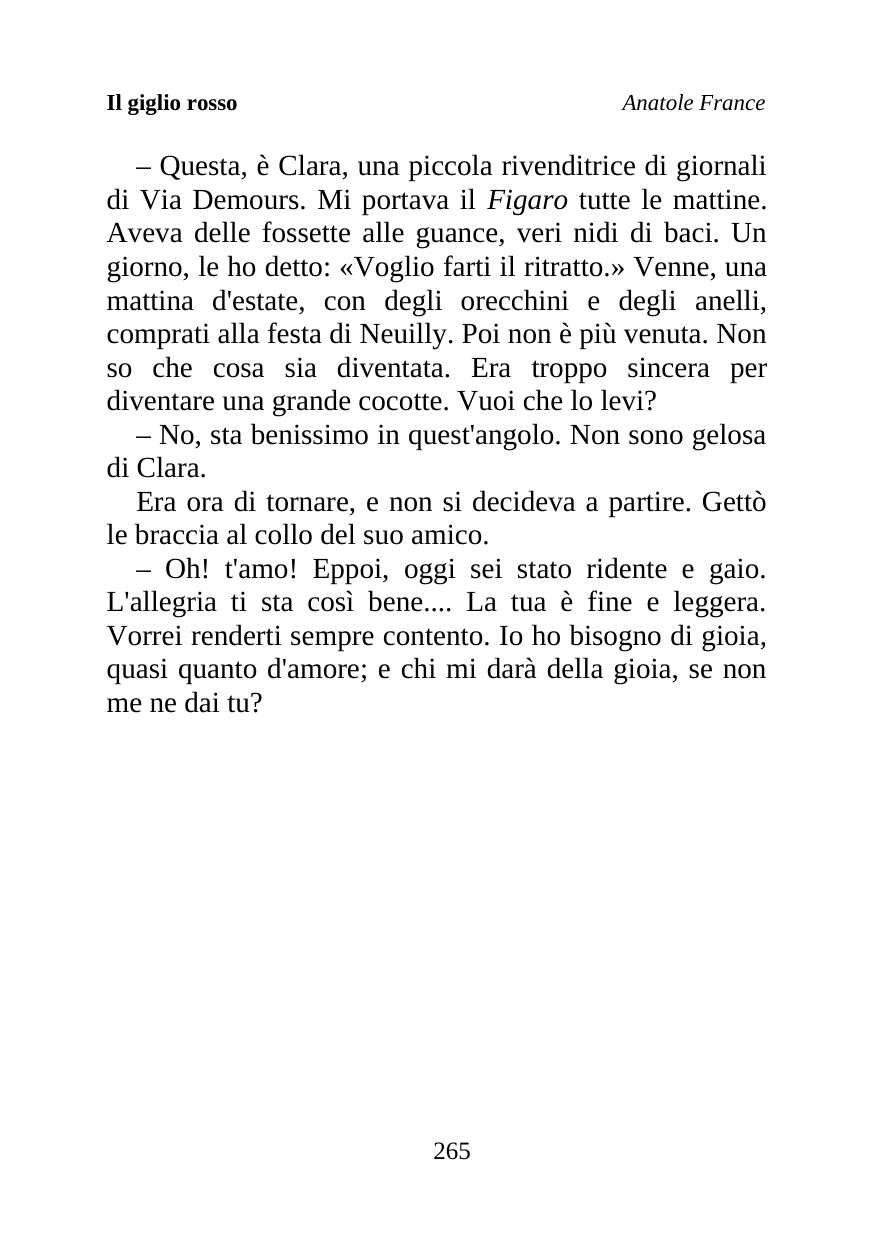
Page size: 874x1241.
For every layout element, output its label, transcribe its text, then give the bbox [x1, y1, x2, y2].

text – No, sta benissimo in quest'angolo. Non sono gelosa di Clara. [106, 417, 768, 484]
text – Questa, è Clara, una piccola rivenditrice di giornali di Via Demours. Mi portava il Figaro tutte le mattine. Aveva delle fossette alle guance, veri nidi di baci. Un giorno, le ho detto: «Voglio farti il ritratto.» Venne, una mattina d'estate, con degli orecchini e degli anelli, comprati alla festa di Neuilly. Poi non è più venuta. Non so che cosa sia diventata. Era troppo sincera per diventare una grande cocotte. Vuoi che lo levi? [106, 148, 768, 417]
text – Oh! t'amo! Eppoi, oggi sei stato ridente e gaio. L'allegria ti sta così bene.... La tua è fine e leggera. Vorrei renderti sempre contento. Io ho bisogno di gioia, quasi quanto d'amore; e chi mi darà della gioia, se non me ne dai tu? [106, 551, 768, 719]
text Era ora di tornare, e non si decideva a partire. Gettò le braccia al collo del suo amico. [106, 484, 768, 551]
